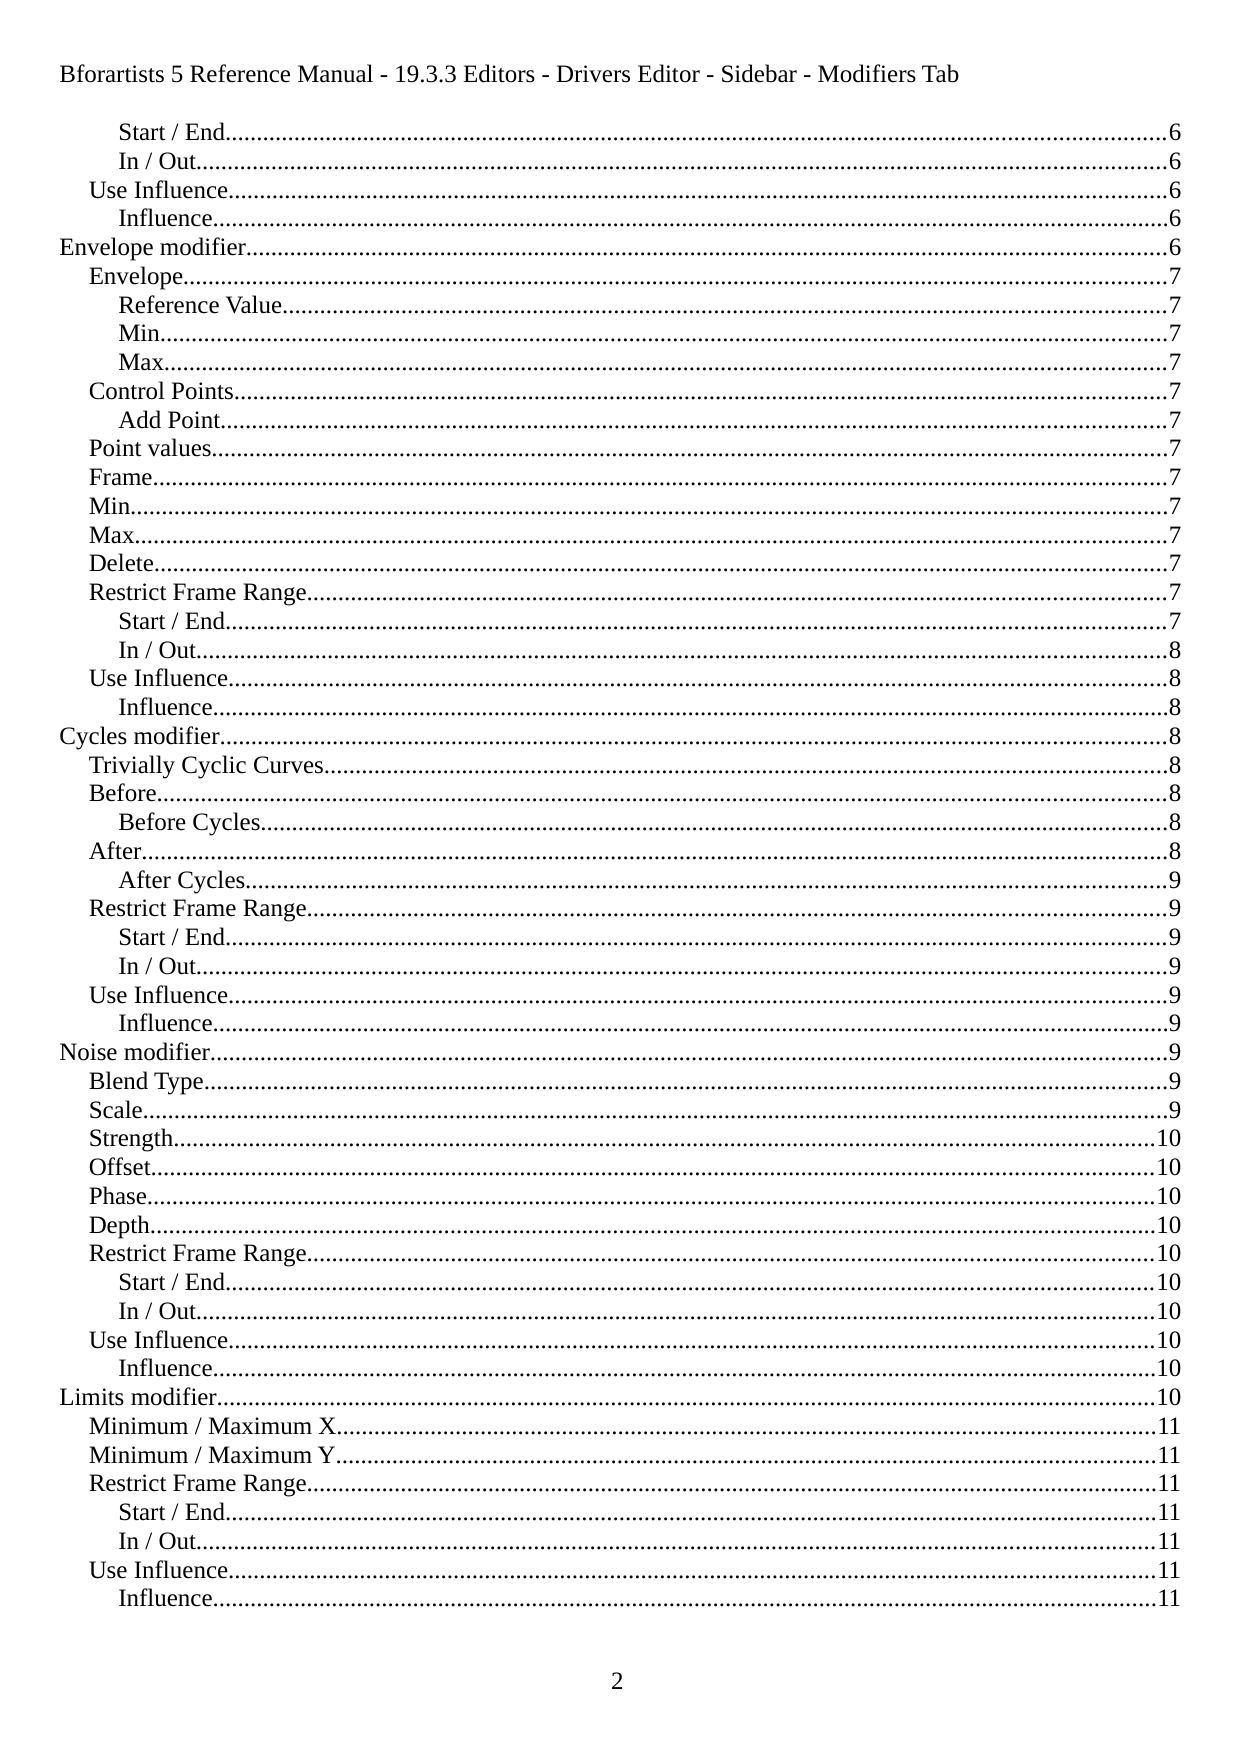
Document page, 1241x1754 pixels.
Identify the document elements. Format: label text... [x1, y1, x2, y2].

text Influence 6 [118, 203, 1181, 232]
text Influence 9 [118, 1008, 1181, 1037]
text Start / End 9 [118, 922, 1181, 951]
text In / Out 6 [118, 146, 1181, 175]
text Min 7 [118, 318, 1181, 347]
text After 8 [88, 836, 1181, 865]
text Influence 10 [118, 1353, 1181, 1382]
text In / Out 9 [118, 951, 1181, 980]
text Min 7 [88, 491, 1181, 520]
text Start / End 10 [118, 1267, 1181, 1296]
text Restrict Frame Range 7 [88, 577, 1181, 606]
text Strength 10 [88, 1123, 1181, 1152]
text Limits modifier 10 [59, 1382, 1181, 1411]
text Minimum / Maximum Y 11 [88, 1440, 1181, 1468]
text Influence 11 [118, 1583, 1181, 1612]
text Restrict Frame Range 9 [88, 893, 1181, 922]
text Envelope 7 [88, 261, 1181, 290]
text Blend Type 9 [88, 1066, 1181, 1095]
text In / Out 10 [118, 1296, 1181, 1325]
text Max 7 [118, 347, 1181, 376]
text Max 7 [88, 520, 1181, 548]
text Point values 7 [88, 433, 1181, 462]
text In / Out 11 [118, 1526, 1181, 1555]
text Use Influence 11 [88, 1555, 1181, 1583]
text In / Out 8 [118, 635, 1181, 663]
text Depth 10 [88, 1210, 1181, 1238]
text Before 8 [88, 778, 1181, 807]
text Use Influence 8 [88, 663, 1181, 692]
text Start / End 11 [118, 1497, 1181, 1526]
text Scale 9 [88, 1095, 1181, 1123]
text Add Point 7 [118, 405, 1181, 433]
text Offset 10 [88, 1152, 1181, 1181]
text Minimum / Maximum X 11 [88, 1411, 1181, 1440]
text Trivially Cyclic Curves 8 [88, 750, 1181, 778]
text Restrict Frame Range 10 [88, 1238, 1181, 1267]
text Cycles modifier 8 [59, 721, 1181, 750]
text Start / End 6 [118, 117, 1181, 146]
text Start / End 7 [118, 606, 1181, 635]
text Use Influence 6 [88, 175, 1181, 203]
text Envelope modifier 6 [59, 232, 1181, 261]
text Phase 10 [88, 1181, 1181, 1210]
text Before Cycles 8 [118, 807, 1181, 836]
text After Cycles 9 [118, 865, 1181, 893]
text Use Influence 10 [88, 1325, 1181, 1353]
text Use Influence 9 [88, 980, 1181, 1008]
text Restrict Frame Range 11 [88, 1468, 1181, 1497]
text Control Points 7 [88, 376, 1181, 405]
text Influence 8 [118, 692, 1181, 721]
text Noise modifier 9 [59, 1037, 1181, 1066]
text Frame 7 [88, 462, 1181, 491]
text Delete 7 [88, 548, 1181, 577]
text Reference Value 7 [118, 290, 1181, 318]
